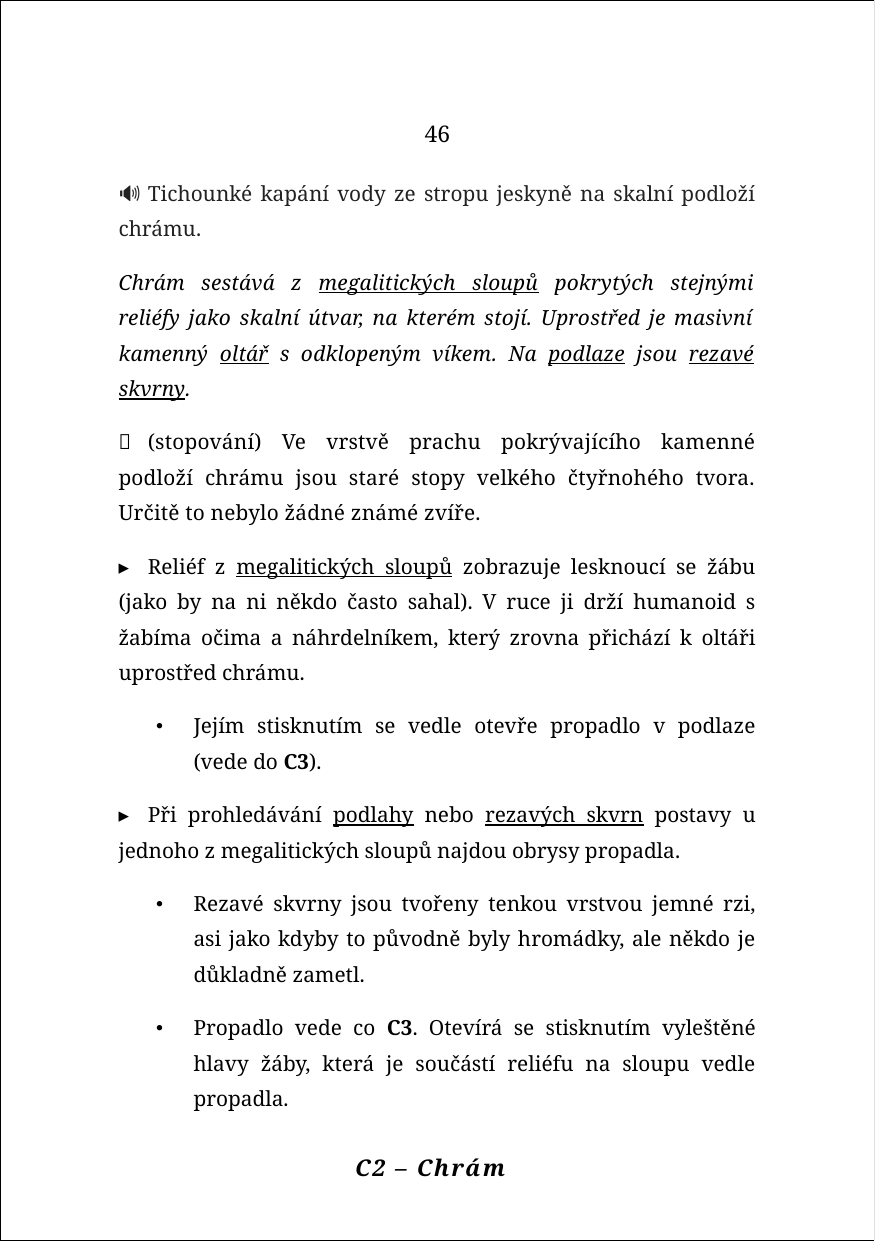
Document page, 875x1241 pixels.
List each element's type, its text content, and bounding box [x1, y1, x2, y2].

list Jejím stisknutím se vedle otevře propadlo v podlaze (vede do C3). [156, 712, 756, 776]
list Rezavé skvrny jsou tvořeny tenkou vrstvou jemné rzi, asi jako kdyby to původně byly hromádky, ale někdo je důkladně zametl. [156, 889, 756, 988]
list Propadlo vede co C3. Otevírá se stisknutím vyleštěné hlavy žáby, která je součástí reliéfu na sloupu vedle propadla. [156, 1013, 756, 1113]
text ▸ Reliéf z megalitických sloupů zobrazuje lesknoucí se žábu (jako by na ni někdo často sahal). V ruce ji drží humanoid s žabíma očima a náhrdelníkem, který zrovna přichází k oltáři uprostřed chrámu. [118, 552, 756, 687]
text 👣 (stopování) Ve vrstvě prachu pokrývajícího kamenné podloží chrámu jsou staré stopy velkého čtyřnohého tvora. Určitě to nebylo žádné známé zvíře. [118, 427, 756, 527]
text Chrám sestává z megalitických sloupů pokrytých stejnými reliéfy jako skalní útvar, na kterém stojí. Uprostřed je masivní kamenný oltář s odklopeným víkem. Na podlaze jsou rezavé skvrny. [118, 268, 756, 403]
text 🔊 Tichounké kapání vody ze stropu jeskyně na skalní podloží chrámu. [118, 179, 756, 243]
text ▸ Při prohledávání podlahy nebo rezavých skvrn postavy u jednoho z megalitických sloupů najdou obrysy propadla. [118, 800, 756, 864]
